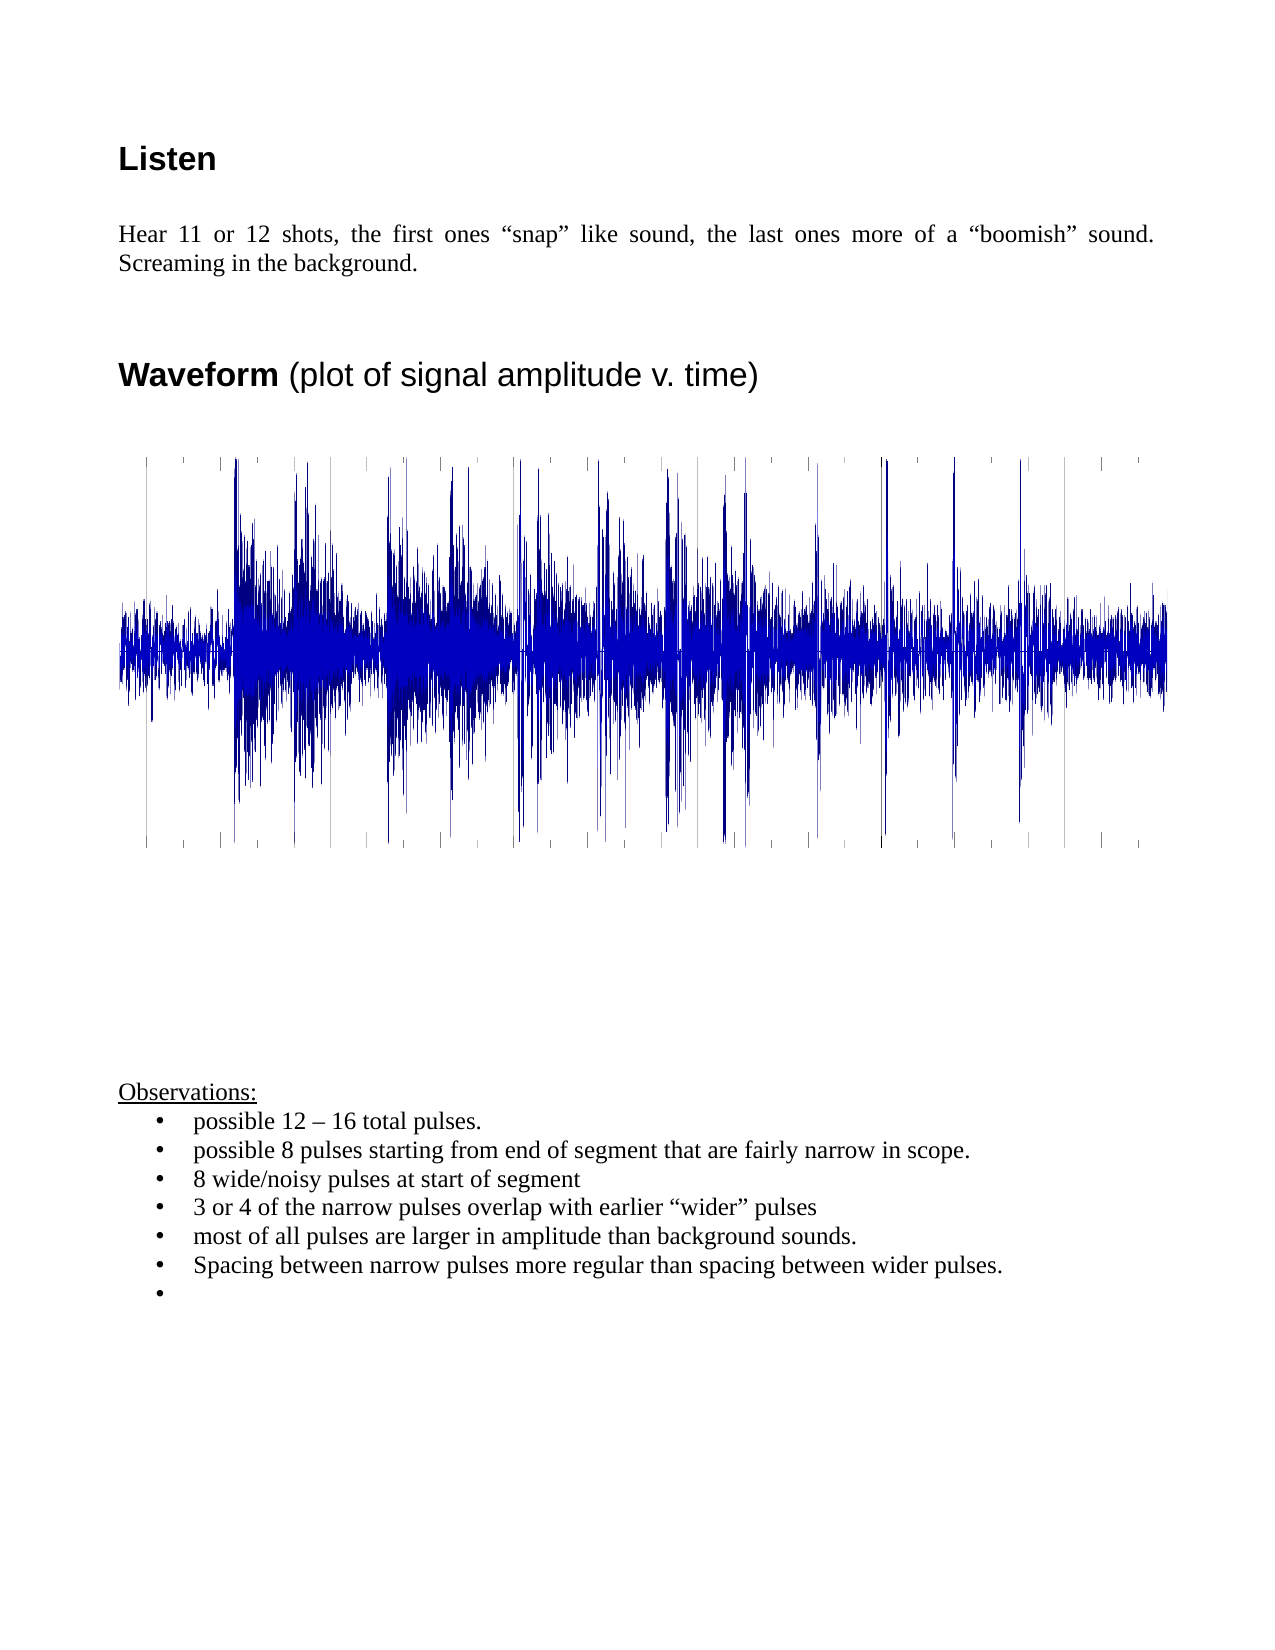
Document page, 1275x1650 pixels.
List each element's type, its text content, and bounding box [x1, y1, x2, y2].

subtitle Listen [118, 139, 1157, 178]
list most of all pulses are larger in amplitude than background sounds. [156, 1221, 1157, 1250]
list Spacing between narrow pulses more regular than spacing between wider pulses. [156, 1250, 1157, 1279]
list 8 wide/noisy pulses at start of segment [156, 1164, 1157, 1192]
subtitle Waveform (plot of signal amplitude v. time) [118, 355, 1157, 393]
text Hear 11 or 12 shots, the first ones “snap” like sound, the last ones more of a “boomish” sound. Screaming in the background. [118, 219, 1157, 276]
picture [119, 457, 1168, 848]
list possible 8 pulses starting from end of segment that are fairly narrow in scope. [156, 1135, 1157, 1164]
list possible 12 – 16 total pulses. [156, 1106, 1157, 1135]
text Observations: [118, 1077, 1157, 1106]
list 3 or 4 of the narrow pulses overlap with earlier “wider” pulses [156, 1192, 1157, 1221]
